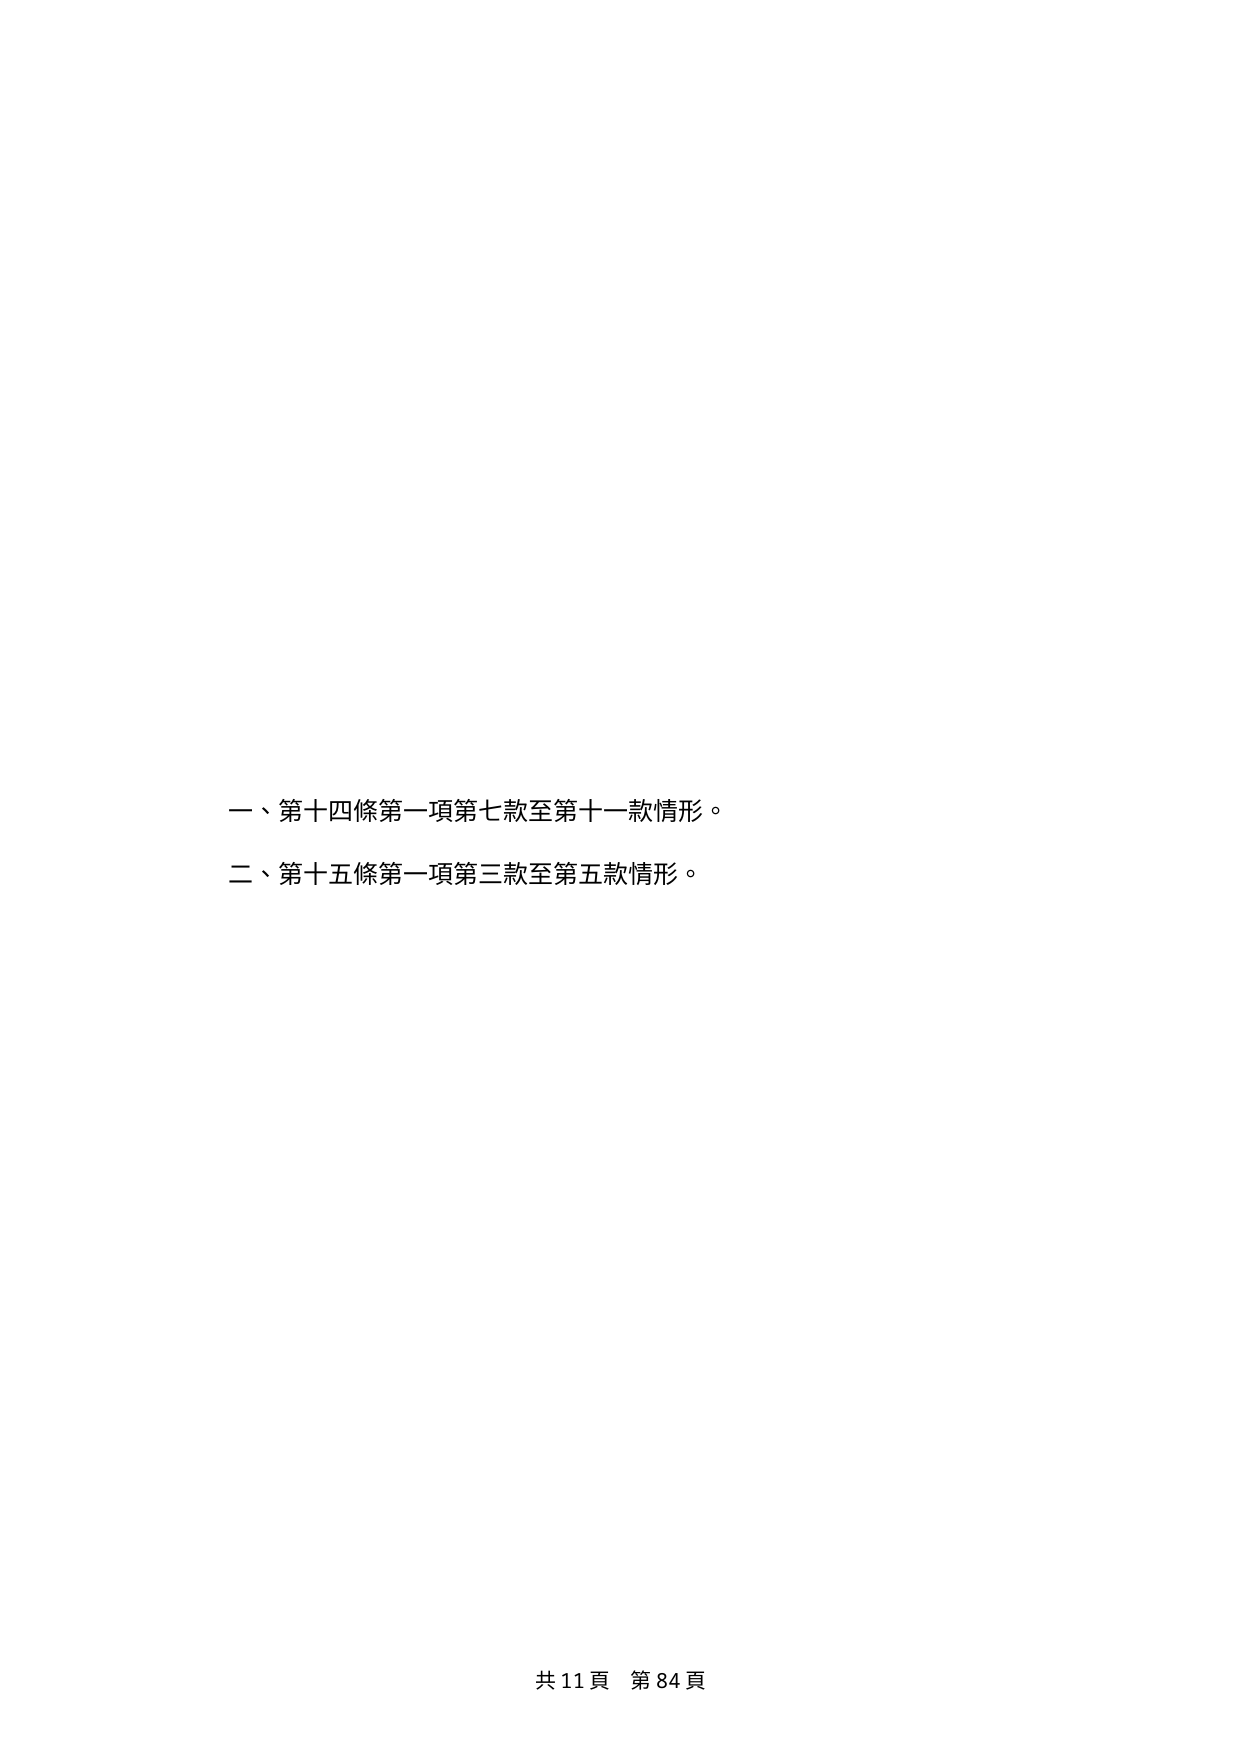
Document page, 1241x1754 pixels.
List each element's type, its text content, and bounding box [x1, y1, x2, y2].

text 二、第十五條第一項第三款至第五款情形。 [112, 831, 1128, 893]
text 一、第十四條第一項第七款至第十一款情形。 [112, 768, 1128, 831]
